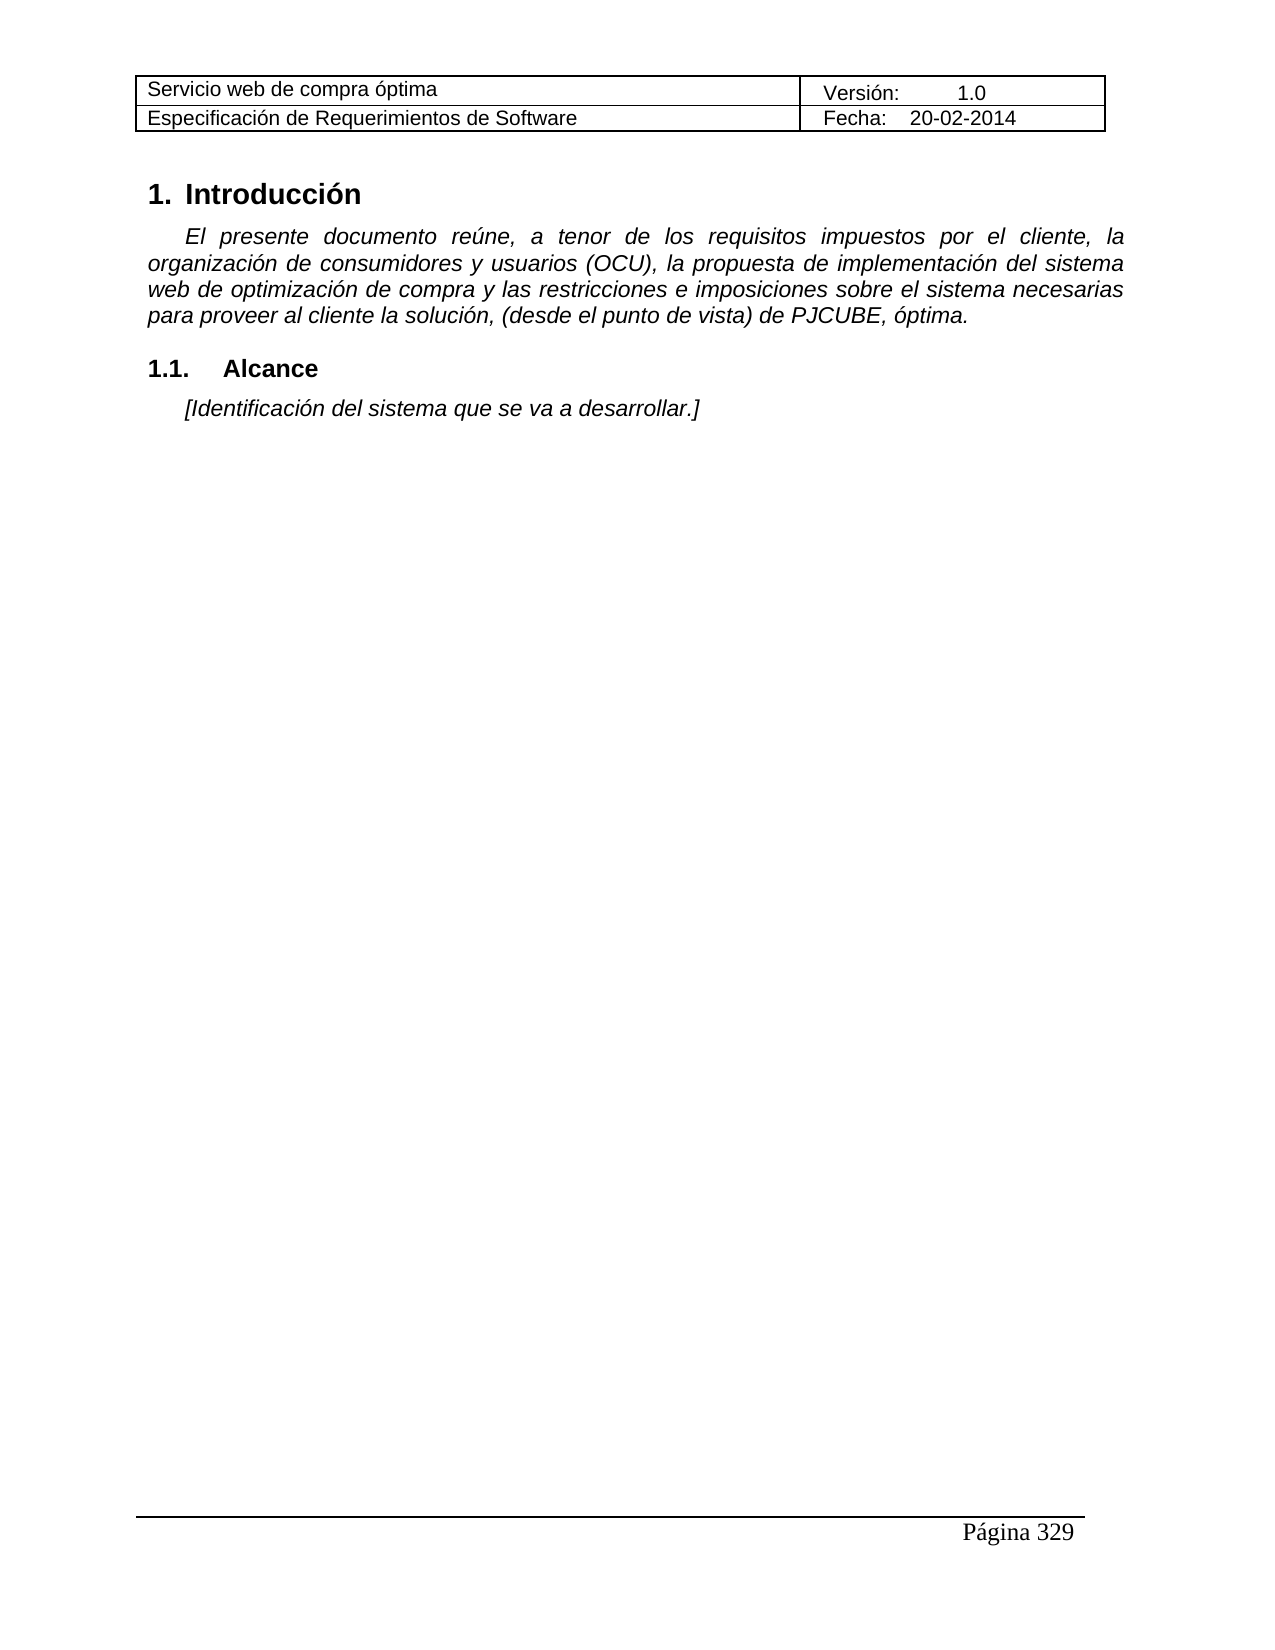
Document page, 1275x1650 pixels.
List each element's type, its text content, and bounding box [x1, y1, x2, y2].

subtitle Introducción [148, 177, 1127, 211]
text [Identificación del sistema que se va a desarrollar.] [148, 395, 1127, 421]
text El presente documento reúne, a tenor de los requisitos impuestos por el cliente, la organización de consumidores y usuarios (OCU), la propuesta de implementación del sistema web de optimización de compra y las restricciones e imposiciones sobre el sistema necesarias para proveer al cliente la solución, (desde el punto de vista) de PJCUBE, óptima. [148, 223, 1127, 329]
subtitle Alcance [148, 354, 1127, 382]
